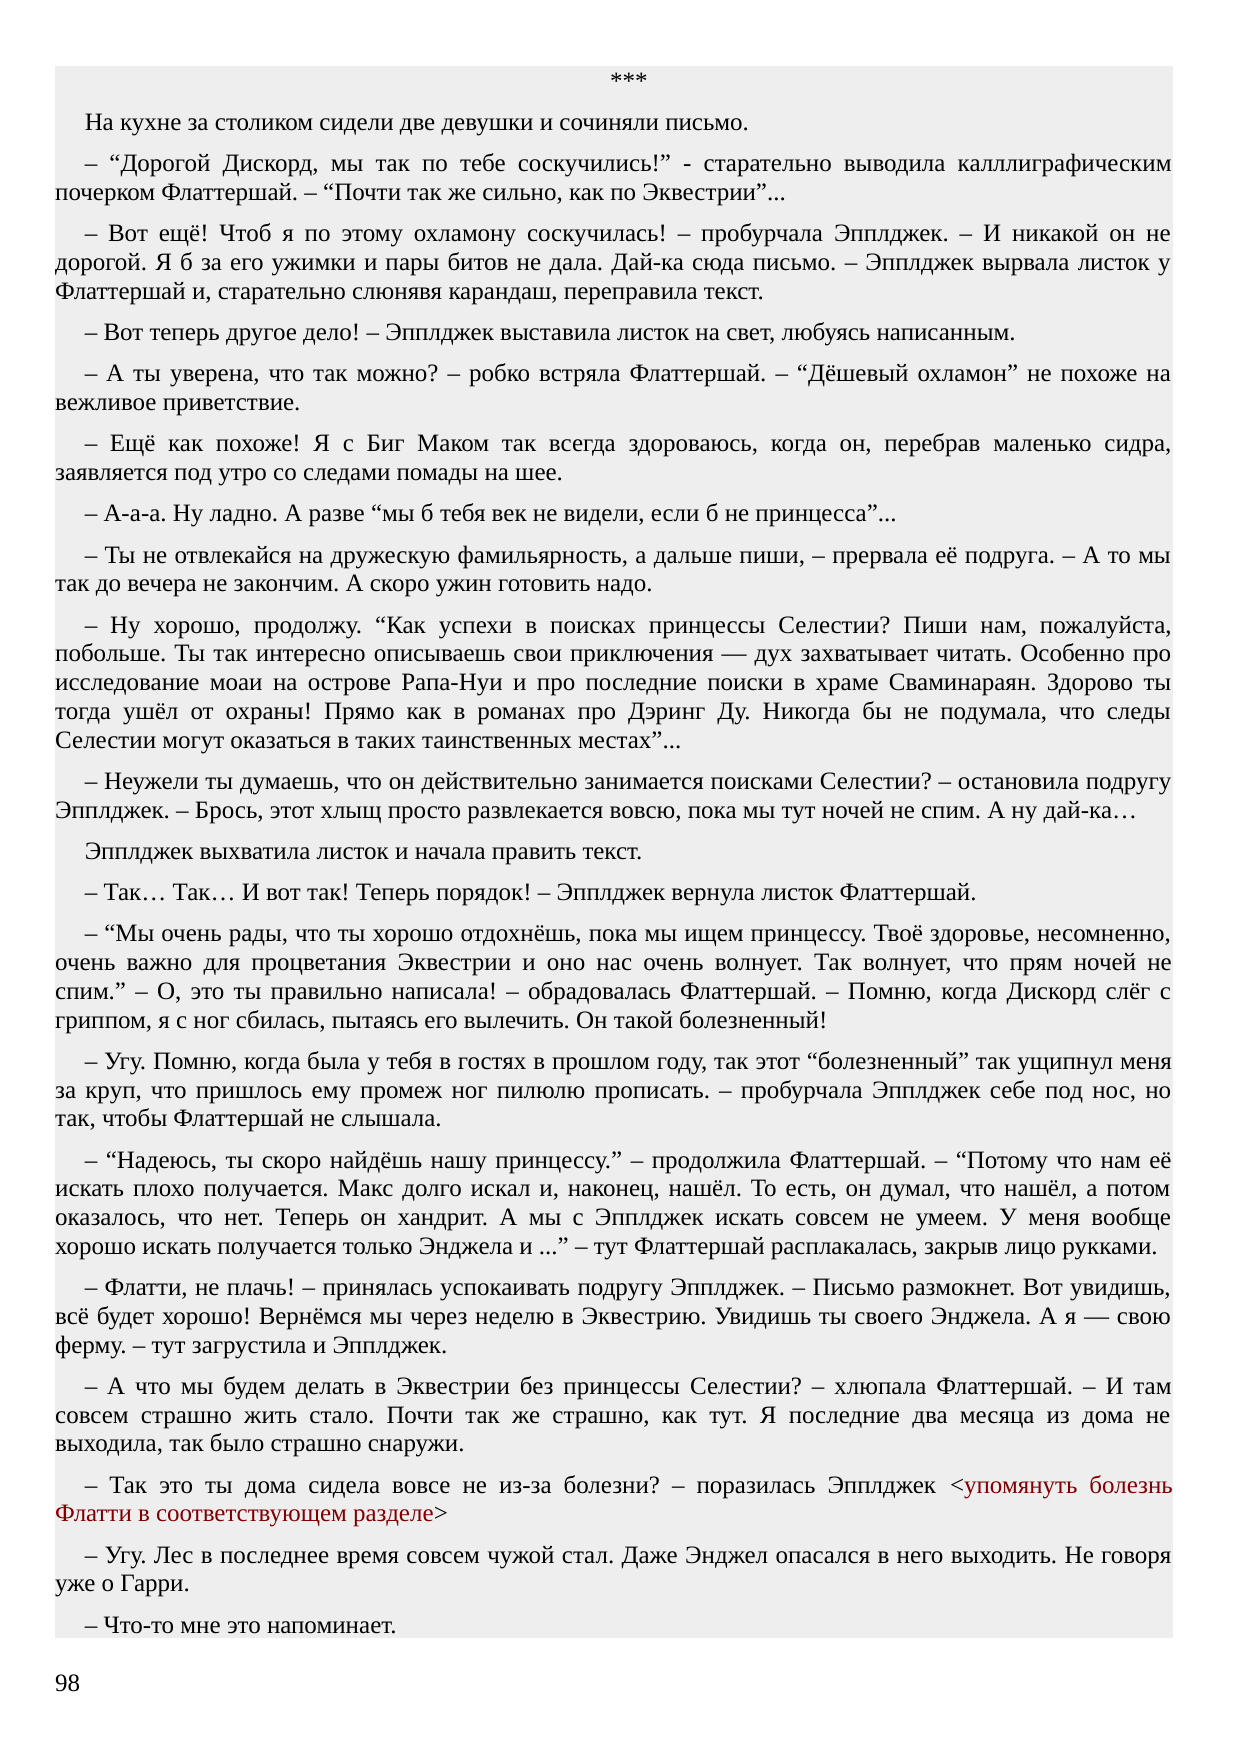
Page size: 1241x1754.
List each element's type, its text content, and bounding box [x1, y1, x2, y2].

text – Вот ещё! Чтоб я по этому охламону соскучилась! – пробурчала Эпплджек. – И никакой он не дорогой. Я б за его ужимки и пары битов не дала. Дай-ка сюда письмо. – Эпплджек вырвала листок у Флаттершай и, старательно слюнявя карандаш, переправила текст. [55, 218, 1173, 305]
text – Угу. Помню, когда была у тебя в гостях в прошлом году, так этот “болезненный” так ущипнул меня за круп, что пришлось ему промеж ног пилюлю прописать. – пробурчала Эпплджек себе под нос, но так, чтобы Флаттершай не слышала. [55, 1046, 1173, 1132]
text – “Дорогой Дискорд, мы так по тебе соскучились!” - старательно выводила калллиграфическим почерком Флаттершай. – “Почти так же сильно, как по Эквестрии”... [55, 148, 1173, 206]
text На кухне за столиком сидели две девушки и сочиняли письмо. [55, 107, 1173, 136]
text – Угу. Лес в последнее время совсем чужой стал. Даже Энджел опасался в него выходить. Не говоря уже о Гарри. [55, 1540, 1173, 1597]
text – А что мы будем делать в Эквестрии без принцессы Селестии? – хлюпала Флаттершай. – И там совсем страшно жить стало. Почти так же страшно, как тут. Я последние два месяца из дома не выходила, так было страшно снаружи. [55, 1371, 1173, 1457]
text – Ты не отвлекайся на дружескую фамильярность, а дальше пиши, – прервала её подруга. – А то мы так до вечера не закончим. А скоро ужин готовить надо. [55, 540, 1173, 597]
text – А-а-а. Ну ладно. А разве “мы б тебя век не видели, если б не принцесса”... [55, 498, 1173, 527]
text – Ну хорошо, продолжу. “Как успехи в поисках принцессы Селестии? Пиши нам, пожалуйста, побольше. Ты так интересно описываешь свои приключения — дух захватывает читать. Особенно про исследование моаи на острове Рапа-Нуи и про последние поиски в храме Сваминараян. Здорово ты тогда ушёл от охраны! Прямо как в романах про Дэринг Ду. Никогда бы не подумала, что следы Селестии могут оказаться в таких таинственных местах”... [55, 610, 1173, 753]
text – Ещё как похоже! Я с Биг Маком так всегда здороваюсь, когда он, перебрав маленько сидра, заявляется под утро со следами помады на шее. [55, 428, 1173, 486]
text – Вот теперь другое дело! – Эпплджек выставила листок на свет, любуясь написанным. [55, 317, 1173, 346]
text *** [55, 66, 1173, 95]
text – “Надеюсь, ты скоро найдёшь нашу принцессу.” – продолжила Флаттершай. – “Потому что нам её искать плохо получается. Макс долго искал и, наконец, нашёл. То есть, он думал, что нашёл, а потом оказалось, что нет. Теперь он хандрит. А мы с Эпплджек искать совсем не умеем. У меня вообще хорошо искать получается только Энджела и ...” – тут Флаттершай расплакалась, закрыв лицо рукками. [55, 1145, 1173, 1260]
text – Флатти, не плачь! – принялась успокаивать подругу Эпплджек. – Письмо размокнет. Вот увидишь, всё будет хорошо! Вернёмся мы через неделю в Эквестрию. Увидишь ты своего Энджела. А я — свою ферму. – тут загрустила и Эпплджек. [55, 1272, 1173, 1358]
text – Так… Так… И вот так! Теперь порядок! – Эпплджек вернула листок Флаттершай. [55, 877, 1173, 906]
text – “Мы очень рады, что ты хорошо отдохнёшь, пока мы ищем принцессу. Твоё здоровье, несомненно, очень важно для процветания Эквестрии и оно нас очень волнует. Так волнует, что прям ночей не спим.” – О, это ты правильно написала! – обрадовалась Флаттершай. – Помню, когда Дискорд слёг с гриппом, я с ног сбилась, пытаясь его вылечить. Он такой болезненный! [55, 918, 1173, 1033]
text Эпплджек выхватила листок и начала править текст. [55, 836, 1173, 865]
text – Так это ты дома сидела вовсе не из-за болезни? – поразилась Эпплджек <упомянуть болезнь Флатти в соответствующем разделе> [55, 1470, 1173, 1527]
text – Что-то мне это напоминает. [55, 1610, 1173, 1638]
text – Неужели ты думаешь, что он действительно занимается поисками Селестии? – остановила подругу Эпплджек. – Брось, этот хлыщ просто развлекается вовсю, пока мы тут ночей не спим. А ну дай-ка… [55, 766, 1173, 823]
text – А ты уверена, что так можно? – робко встряла Флаттершай. – “Дёшевый охламон” не похоже на вежливое приветствие. [55, 358, 1173, 416]
